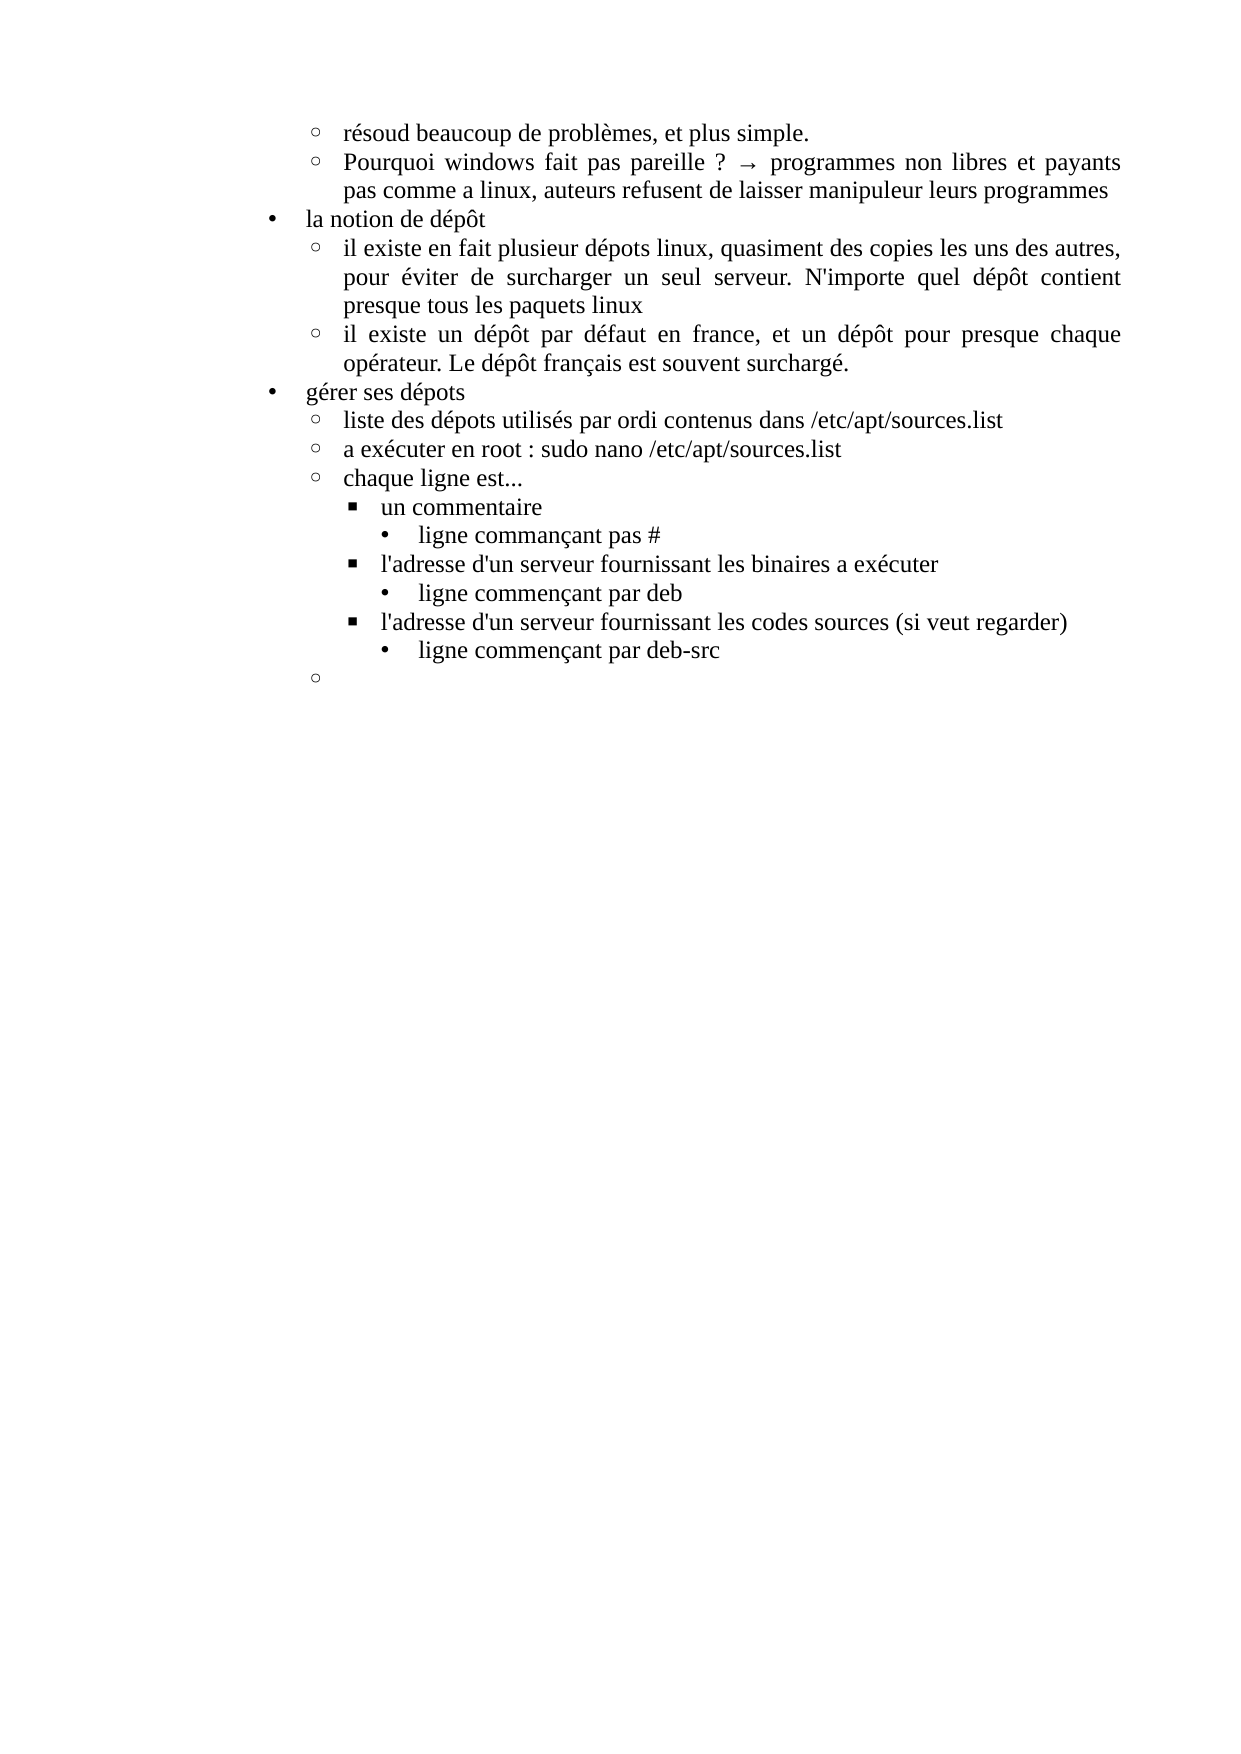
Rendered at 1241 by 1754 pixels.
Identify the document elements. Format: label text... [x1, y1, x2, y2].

list Pourquoi windows fait pas pareille ? → programmes non libres et payants pas comme a linux, auteurs refusent de laisser manipuleur leurs programmes [306, 147, 1122, 204]
list ligne commançant pas # [381, 521, 1122, 549]
list chaque ligne est... [306, 463, 1122, 492]
list il existe en fait plusieur dépots linux, quasiment des copies les uns des autres, pour éviter de surcharger un seul serveur. N'importe quel dépôt contient presque tous les paquets linux [306, 233, 1122, 319]
list il existe un dépôt par défaut en france, et un dépôt pour presque chaque opérateur. Le dépôt français est souvent surchargé. [306, 319, 1122, 377]
list la notion de dépôt [268, 204, 1122, 233]
list gérer ses dépots [268, 377, 1122, 406]
list liste des dépots utilisés par ordi contenus dans /etc/apt/sources.list [306, 406, 1122, 434]
list ligne commençant par deb [381, 578, 1122, 607]
list a exécuter en root : sudo nano /etc/apt/sources.list [306, 434, 1122, 463]
list un commentaire [343, 492, 1122, 521]
list l'adresse d'un serveur fournissant les binaires a exécuter [343, 549, 1122, 578]
list l'adresse d'un serveur fournissant les codes sources (si veut regarder) [343, 607, 1122, 636]
list résoud beaucoup de problèmes, et plus simple. [306, 118, 1122, 147]
list ligne commençant par deb-src [381, 636, 1122, 664]
